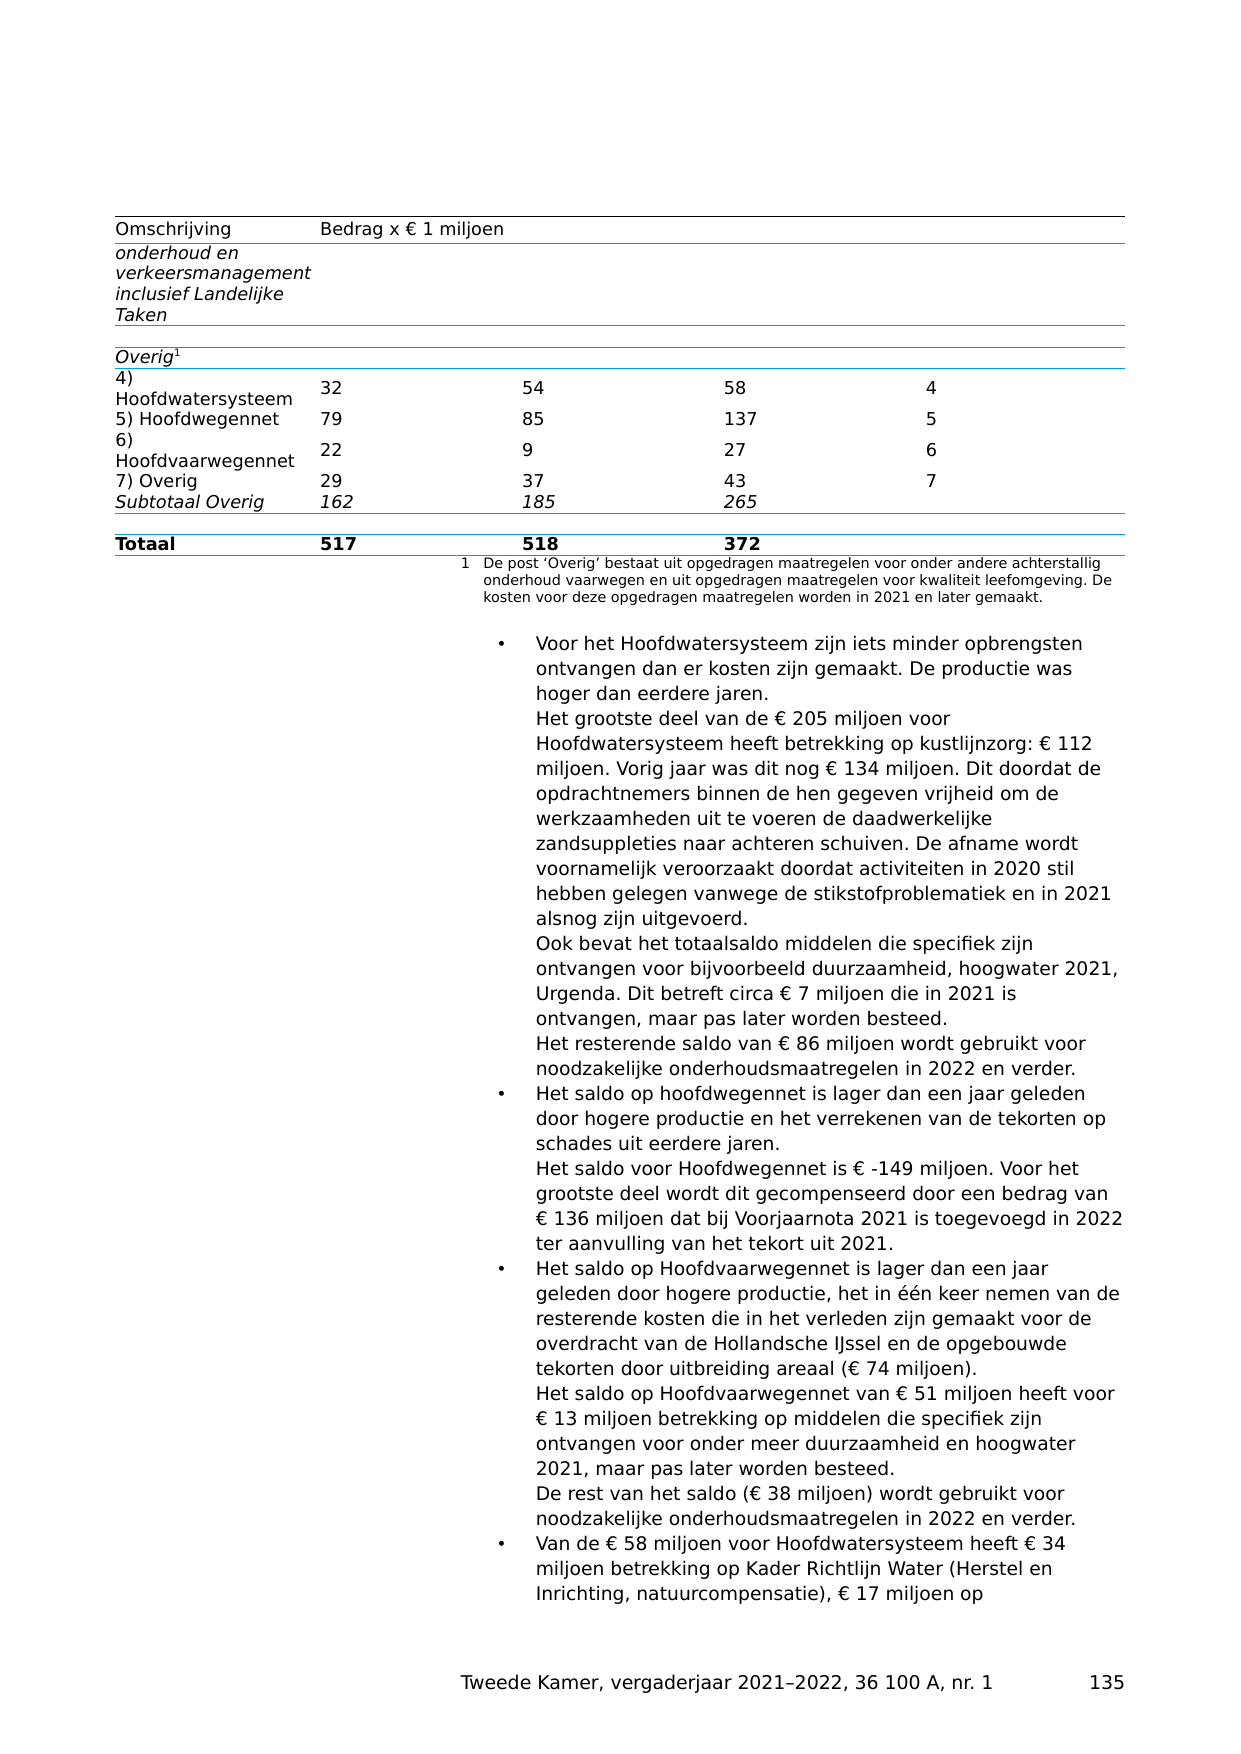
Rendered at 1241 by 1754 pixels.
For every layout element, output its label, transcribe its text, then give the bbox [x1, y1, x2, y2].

table_cell Totaal [115, 535, 317, 555]
table_cell [115, 326, 317, 346]
table_cell 6) Hoofdvaarwegennet [115, 430, 317, 471]
table_cell 54 [519, 369, 721, 409]
table_cell 37 [519, 471, 721, 492]
table_cell Subtotaal Overig [115, 492, 317, 512]
table_cell 372 [721, 535, 923, 555]
table_cell 4 [923, 369, 1125, 409]
table_cell Bedrag x € 1 miljoen [317, 217, 923, 243]
table_cell [721, 514, 923, 533]
table_cell onderhoud en verkeersmanagement inclusief Landelijke Taken [115, 244, 317, 325]
table_cell [519, 514, 721, 533]
table_cell 4) Hoofdwatersysteem [115, 369, 317, 409]
table_cell 85 [519, 409, 721, 430]
table_cell [923, 535, 1125, 555]
table_cell 58 [721, 369, 923, 409]
table_cell [317, 514, 519, 533]
list Het saldo voor Hoofdwegennet is € -149 miljoen. Voor het grootste deel wordt dit gecompenseerd door een bedrag van € 136 miljoen dat bij Voorjaarnota 2021 is toegevoegd in 2022 ter aanvulling van het tekort uit 2021. [498, 1156, 1125, 1256]
table_cell 22 [317, 430, 519, 471]
table_cell 185 [519, 492, 721, 512]
table_cell [923, 514, 1125, 533]
table_cell [721, 348, 923, 367]
list Voor het Hoofdwatersysteem zijn iets minder opbrengsten ontvangen dan er kosten zijn gemaakt. De productie was hoger dan eerdere jaren. [498, 631, 1125, 706]
table_header Tabel 68 Ontwikkeling post NUTW RWS (bedragen x € 1 miljoen) [115, 191, 1125, 216]
table_cell [115, 514, 317, 533]
table_cell 518 [519, 535, 721, 555]
table_cell 162 [317, 492, 519, 512]
table_cell 9 [519, 430, 721, 471]
table_cell 7) Overig [115, 471, 317, 492]
table_cell 79 [317, 409, 519, 430]
table_cell 43 [721, 471, 923, 492]
table_cell [317, 326, 519, 346]
table_cell 517 [317, 535, 519, 555]
table_cell [317, 348, 519, 367]
list Het saldo op hoofdwegennet is lager dan een jaar geleden door hogere productie en het verrekenen van de tekorten op schades uit eerdere jaren. [498, 1081, 1125, 1156]
table_cell Overig1 [115, 348, 317, 367]
table_cell Omschrijving [115, 217, 317, 243]
table_cell [519, 348, 721, 367]
table_cell 137 [721, 409, 923, 430]
table_cell 5 [923, 409, 1125, 430]
table_cell [519, 244, 721, 325]
list Het resterende saldo van € 86 miljoen wordt gebruikt voor noodzakelijke onderhoudsmaatregelen in 2022 en verder. [498, 1031, 1125, 1081]
table_cell 265 [721, 492, 923, 512]
table_cell 7 [923, 471, 1125, 492]
table_cell 29 [317, 471, 519, 492]
table_cell [923, 348, 1125, 367]
table_cell [721, 244, 923, 325]
table_cell [923, 217, 1125, 243]
table_cell [721, 326, 923, 346]
table_cell 32 [317, 369, 519, 409]
list De rest van het saldo (€ 38 miljoen) wordt gebruikt voor noodzakelijke onderhoudsmaatregelen in 2022 en verder. [498, 1481, 1125, 1531]
list Het grootste deel van de € 205 miljoen voor Hoofdwatersysteem heeft betrekking op kustlijnzorg: € 112 miljoen. Vorig jaar was dit nog € 134 miljoen. Dit doordat de opdrachtnemers binnen de hen gegeven vrijheid om de werkzaamheden uit te voeren de daadwerkelijke zandsuppleties naar achteren schuiven. De afname wordt voornamelijk veroorzaakt doordat activiteiten in 2020 stil hebben gelegen vanwege de stikstofproblematiek en in 2021 alsnog zijn uitgevoerd. [498, 706, 1125, 931]
list De post ‘Overig’ bestaat uit opgedragen maatregelen voor onder andere achterstallig onderhoud vaarwegen en uit opgedragen maatregelen voor kwaliteit leefomgeving. De kosten voor deze opgedragen maatregelen worden in 2021 en later gemaakt. [461, 556, 1125, 606]
list Het saldo op Hoofdvaarwegennet is lager dan een jaar geleden door hogere productie, het in één keer nemen van de resterende kosten die in het verleden zijn gemaakt voor de overdracht van de Hollandsche IJssel en de opgebouwde tekorten door uitbreiding areaal (€ 74 miljoen). [498, 1256, 1125, 1381]
list Ook bevat het totaalsaldo middelen die specifiek zijn ontvangen voor bijvoorbeeld duurzaamheid, hoogwater 2021, Urgenda. Dit betreft circa € 7 miljoen die in 2021 is ontvangen, maar pas later worden besteed. [498, 931, 1125, 1031]
table_cell [923, 492, 1125, 512]
table_cell [923, 244, 1125, 325]
table_cell 6 [923, 430, 1125, 471]
list Het saldo op Hoofdvaarwegennet van € 51 miljoen heeft voor € 13 miljoen betrekking op middelen die specifiek zijn ontvangen voor onder meer duurzaamheid en hoogwater 2021, maar pas later worden besteed. [498, 1381, 1125, 1481]
table_cell 27 [721, 430, 923, 471]
list Van de € 58 miljoen voor Hoofdwatersysteem heeft € 34 miljoen betrekking op Kader Richtlijn Water (Herstel en Inrichting, natuurcompensatie), € 17 miljoen op [498, 1531, 1125, 1606]
table_cell [317, 244, 519, 325]
table_cell [923, 326, 1125, 346]
table_cell [519, 326, 721, 346]
table_cell 5) Hoofdwegennet [115, 409, 317, 430]
